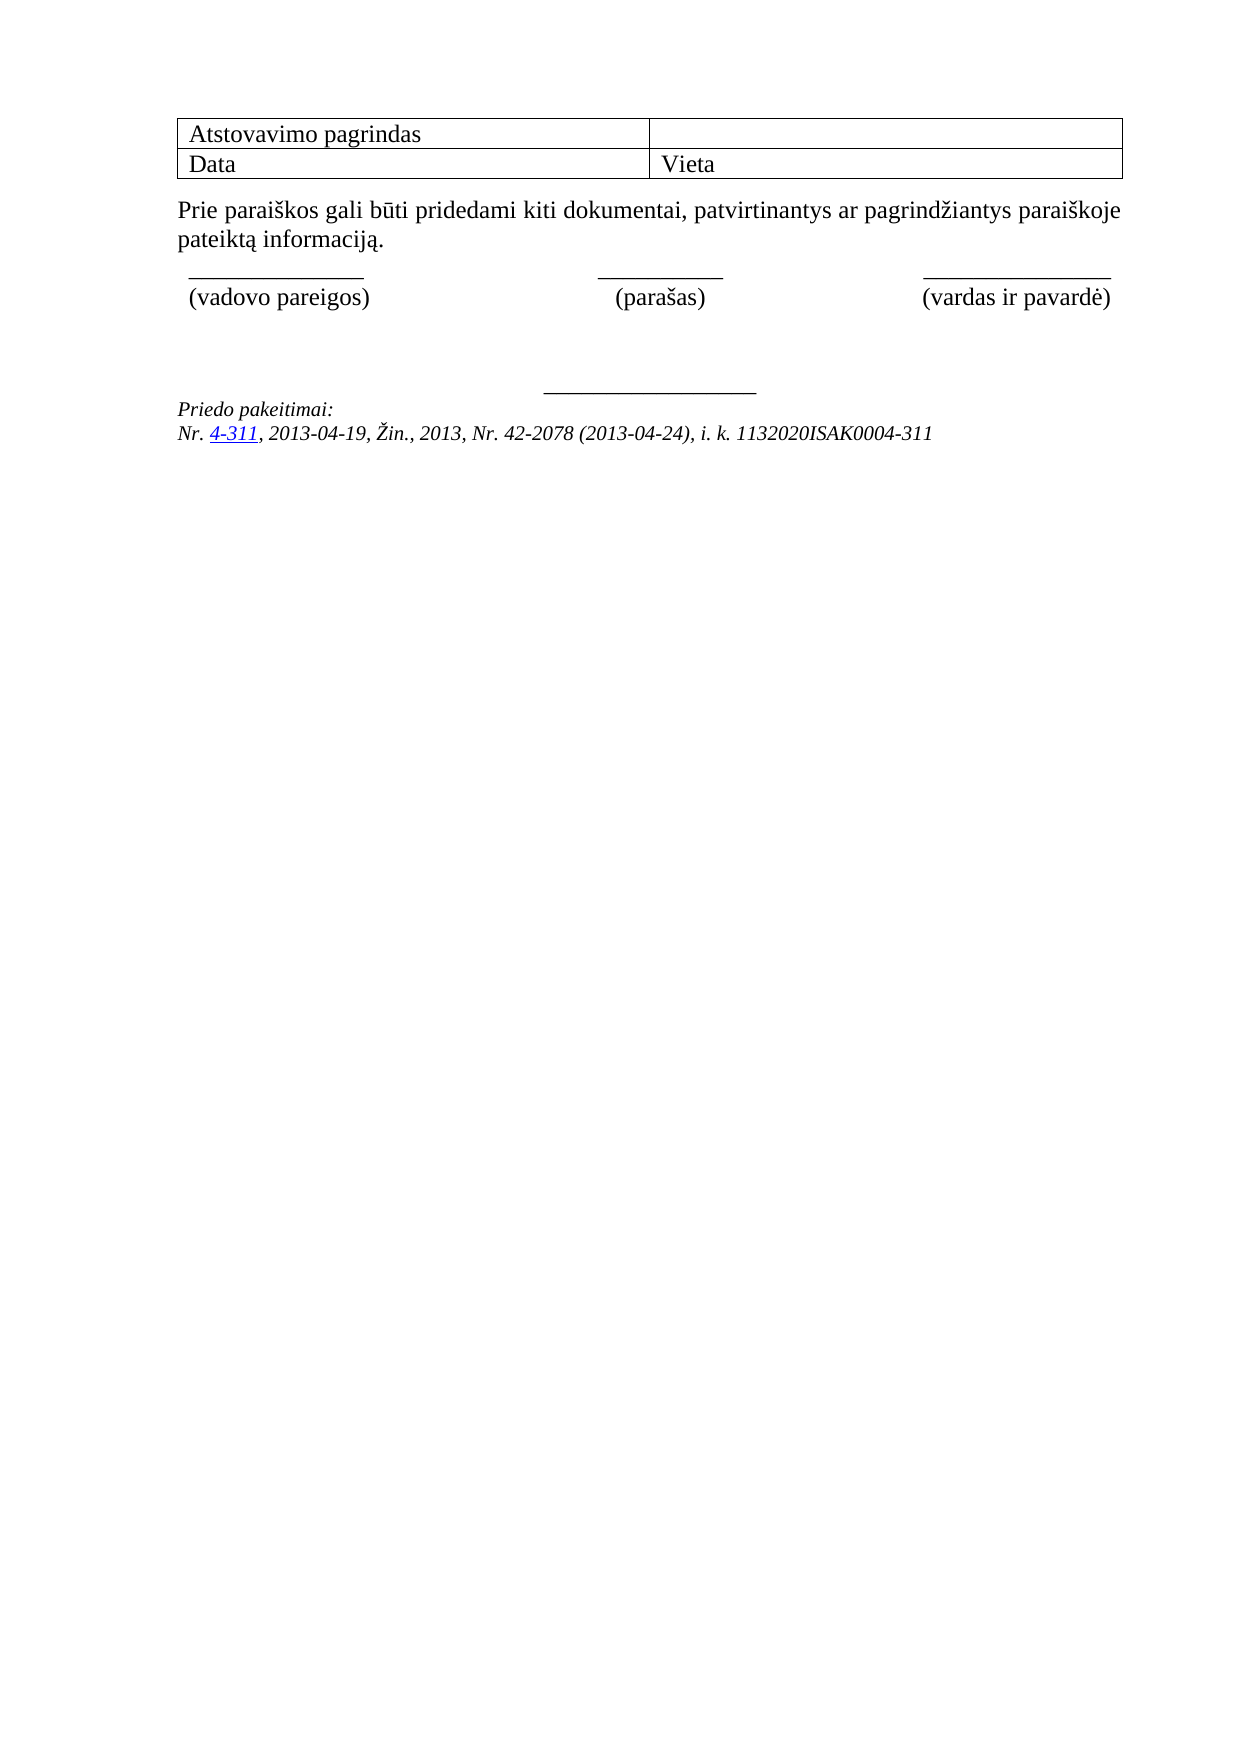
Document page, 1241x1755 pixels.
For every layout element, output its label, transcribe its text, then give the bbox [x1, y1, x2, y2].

text Nr. 4-311, 2013-04-19, Žin., 2013, Nr. 42-2078 (2013-04-24), i. k. 1132020ISAK0004-311 [177, 421, 1122, 445]
text Prie paraiškos gali būti pridedami kiti dokumentai, patvirtinantys ar pagrindžiantys paraiškoje pateiktą informaciją. [177, 196, 1122, 253]
table_cell Vieta [650, 149, 1122, 178]
text _________________ [177, 368, 1122, 397]
table_header ______________ (vadovo pareigos) [177, 253, 513, 339]
table_header __________ (parašas) [514, 253, 807, 339]
table_cell [650, 119, 1122, 148]
table_cell Data [178, 149, 649, 178]
table_header _______________ (vardas ir pavardė) [807, 253, 1122, 339]
table_cell Atstovavimo pagrindas [178, 119, 649, 148]
text Priedo pakeitimai: [177, 397, 1122, 421]
